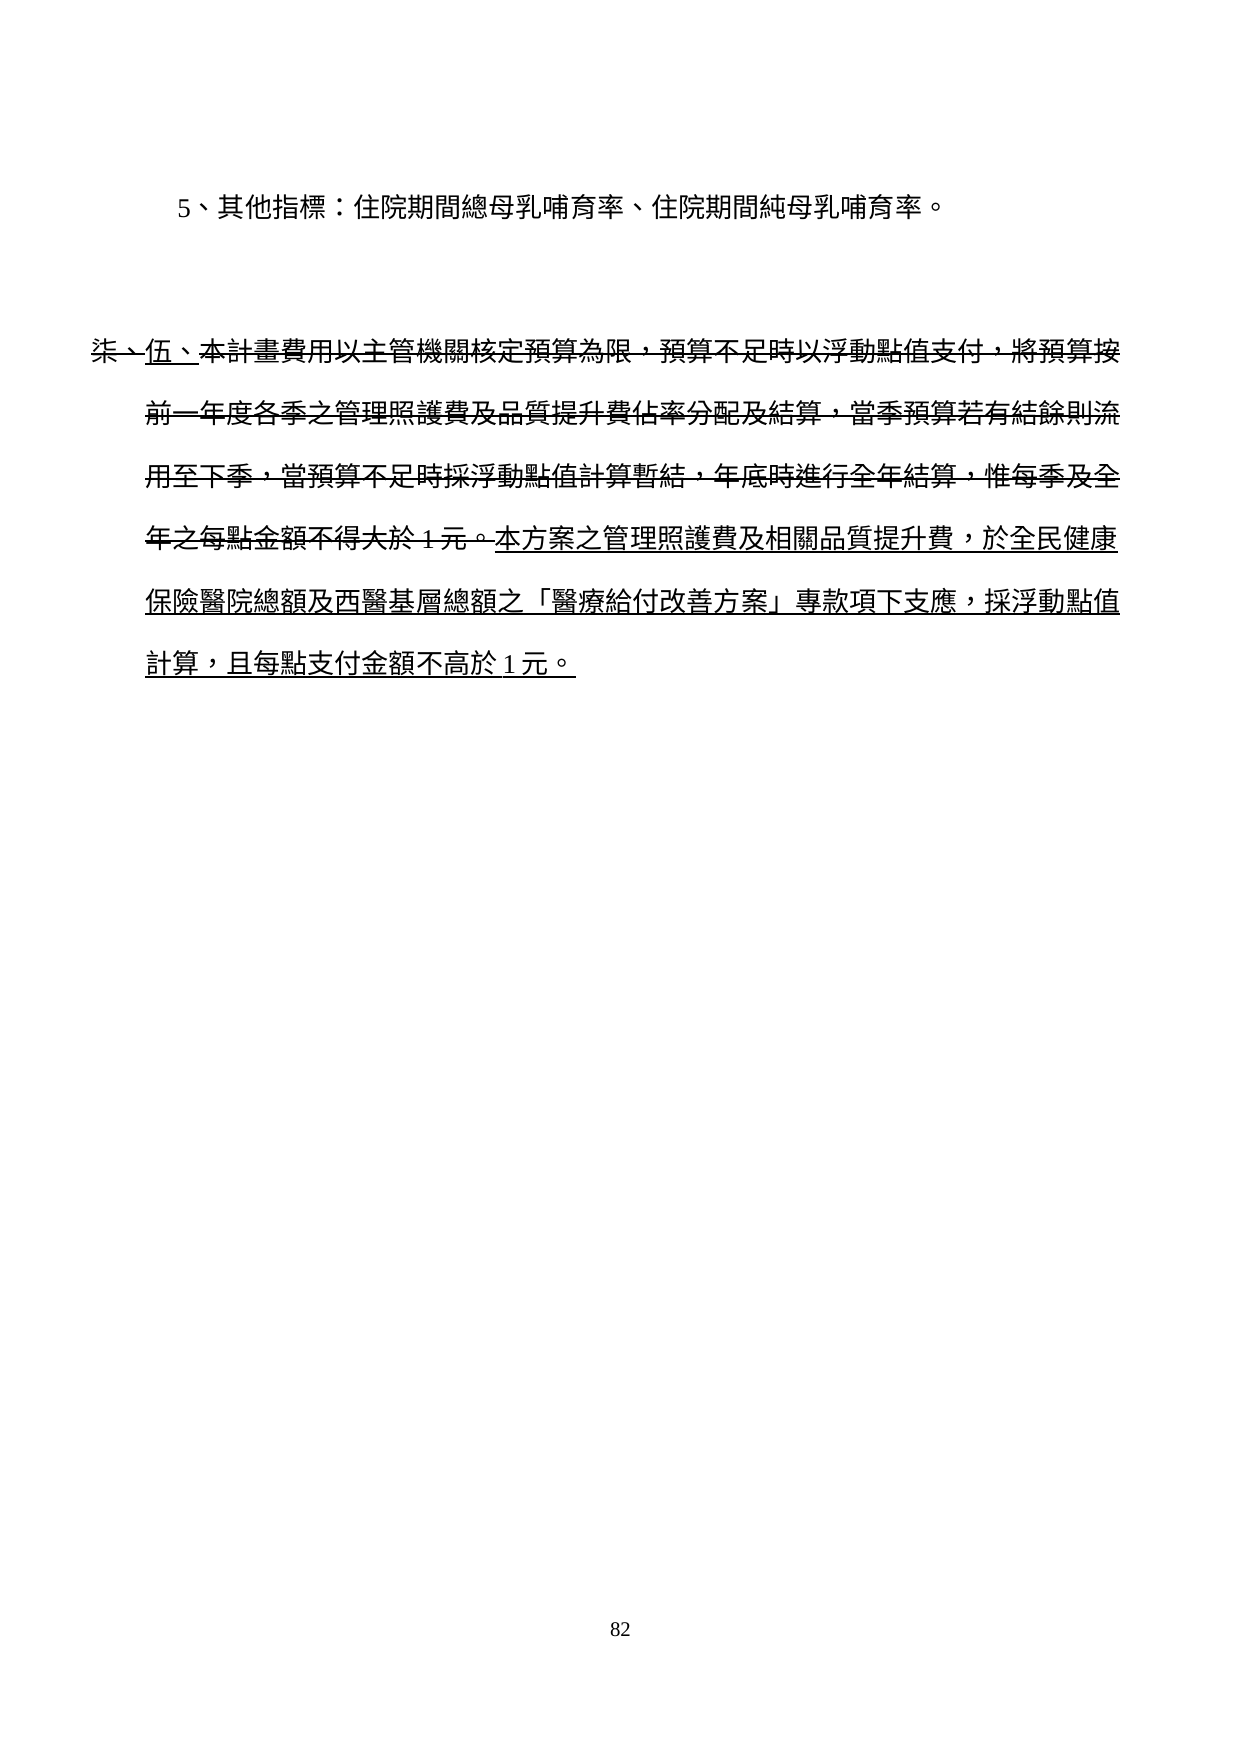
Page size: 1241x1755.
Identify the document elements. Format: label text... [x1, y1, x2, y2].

text 5、其他指標：住院期間總母乳哺育率、住院期間純母乳哺育率。 [177, 164, 1122, 226]
text 柒、伍、本計畫費用以主管機關核定預算為限，預算不足時以浮動點值支付，將預算按前一年度各季之管理照護費及品質提升費佔率分配及結算，當季預算若有結餘則流用至下季，當預算不足時採浮動點值計算暫結，年底時進行全年結算，惟每季及全年之每點金額不得大於1元。本方案之管理照護費及相關品質提升費，於全民健康保險醫院總額及西醫基層總額之「醫療給付改善方案」專款項下支應，採浮動點值計算，且每點支付金額不高於1元。 [91, 307, 1122, 682]
